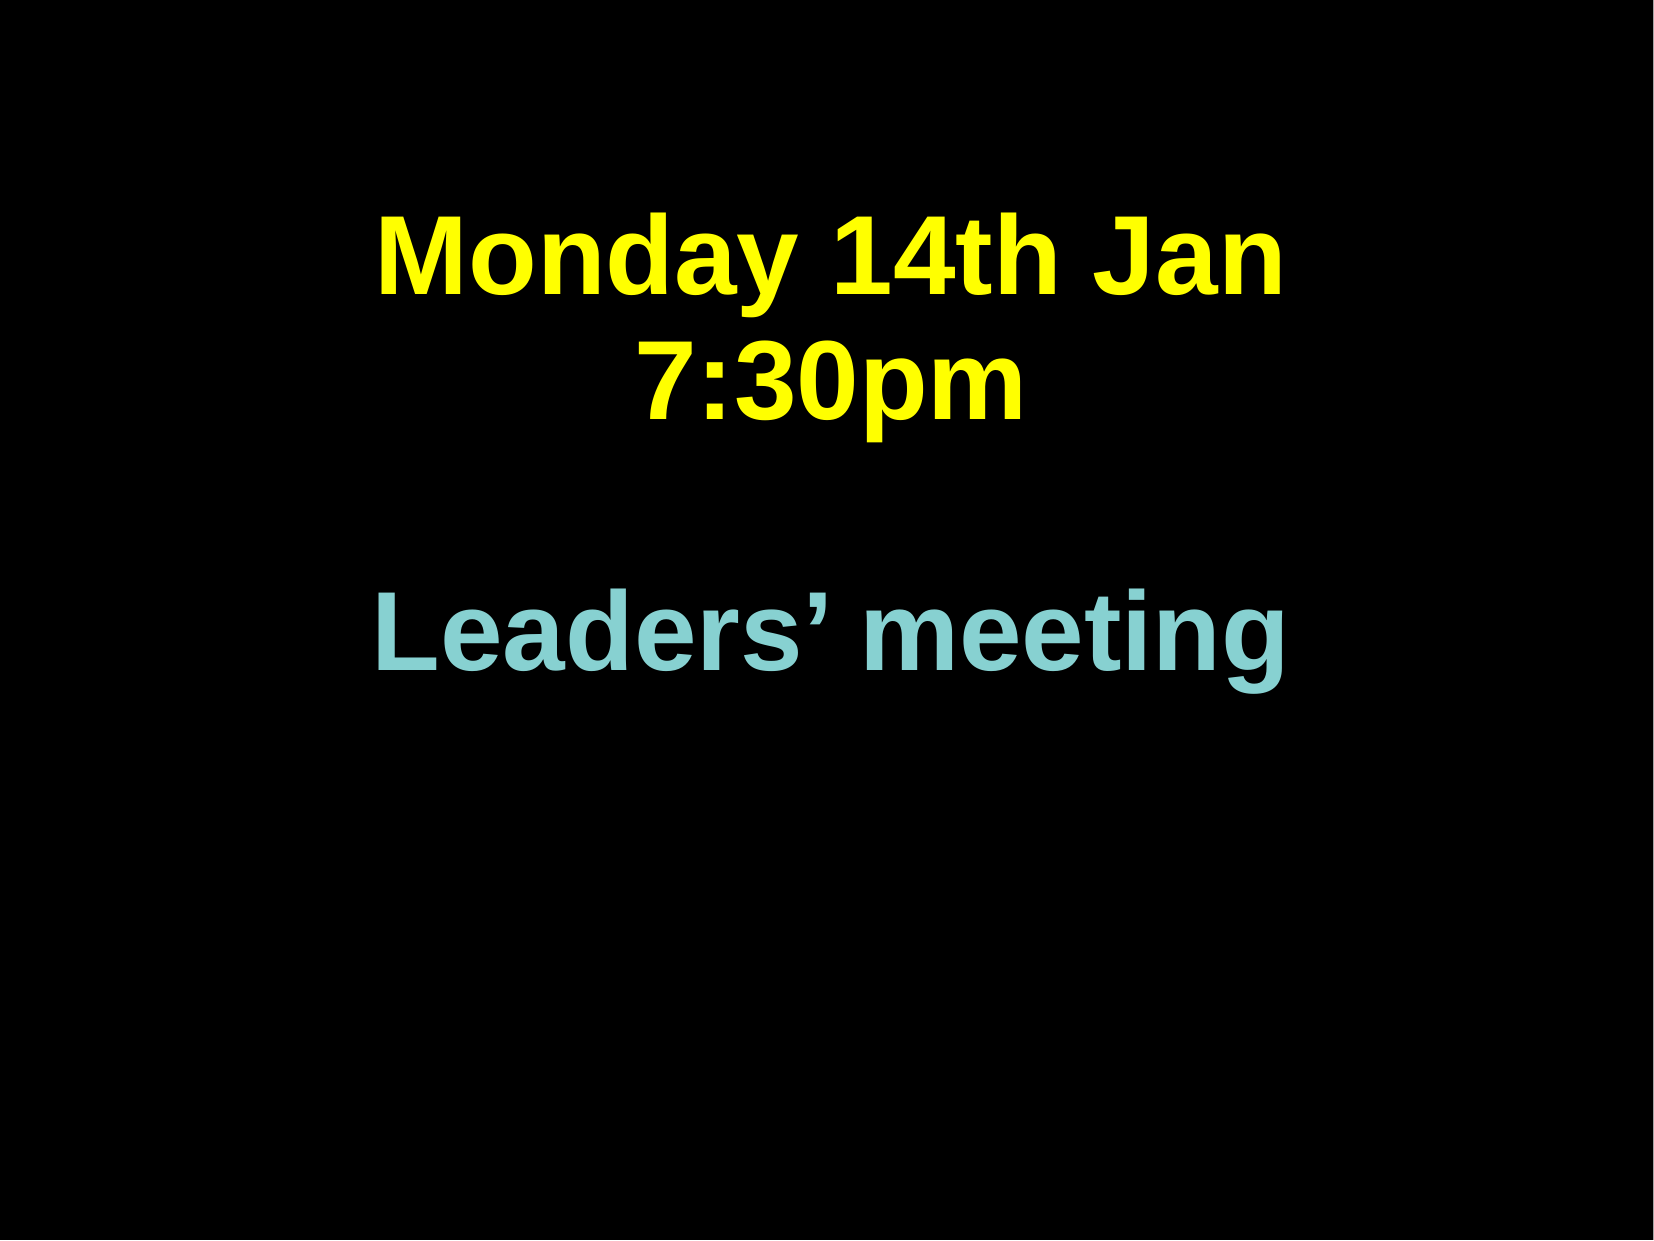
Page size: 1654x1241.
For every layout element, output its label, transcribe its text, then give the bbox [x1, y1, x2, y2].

text_box Monday 14th Jan 7:30pm Leaders’ meeting [59, 59, 1603, 1204]
